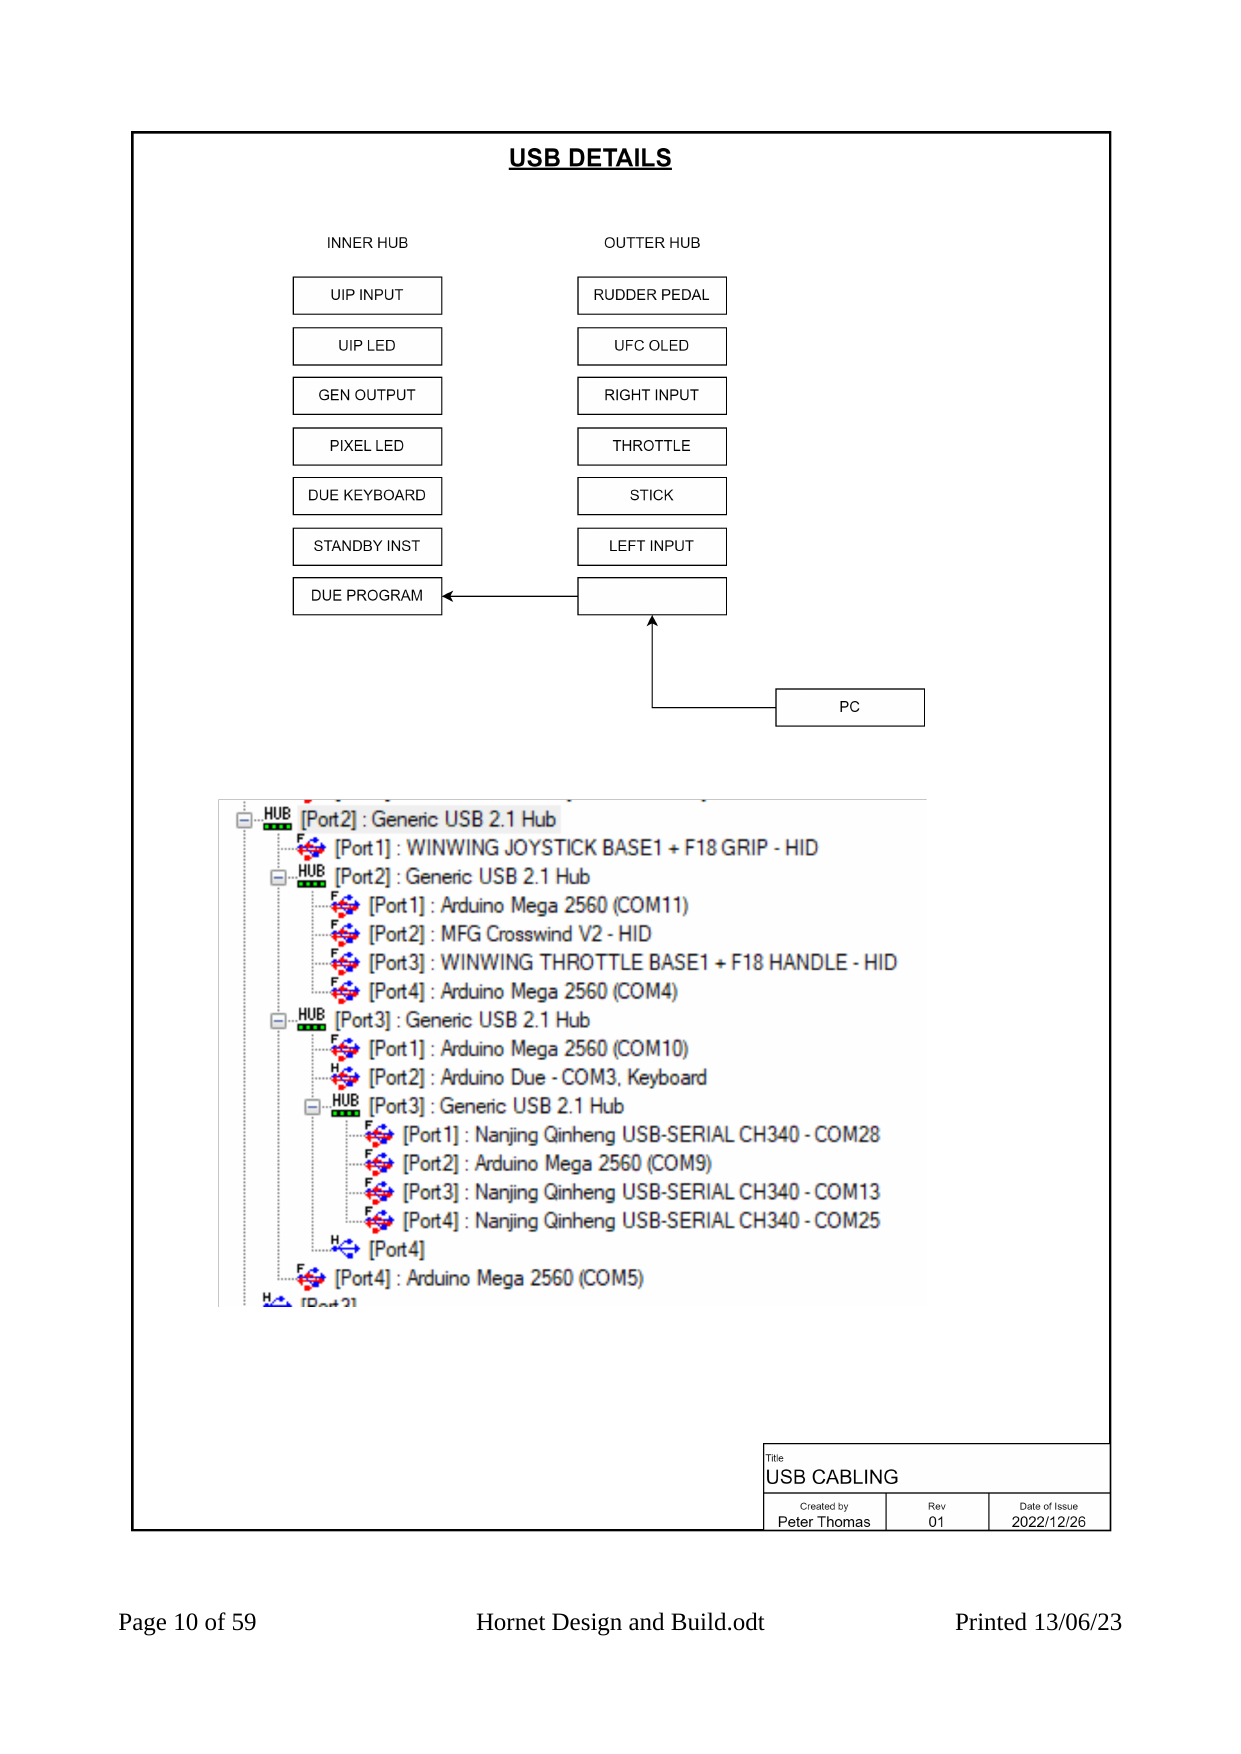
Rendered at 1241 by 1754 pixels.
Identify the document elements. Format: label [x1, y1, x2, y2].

picture [118, 118, 1123, 1543]
